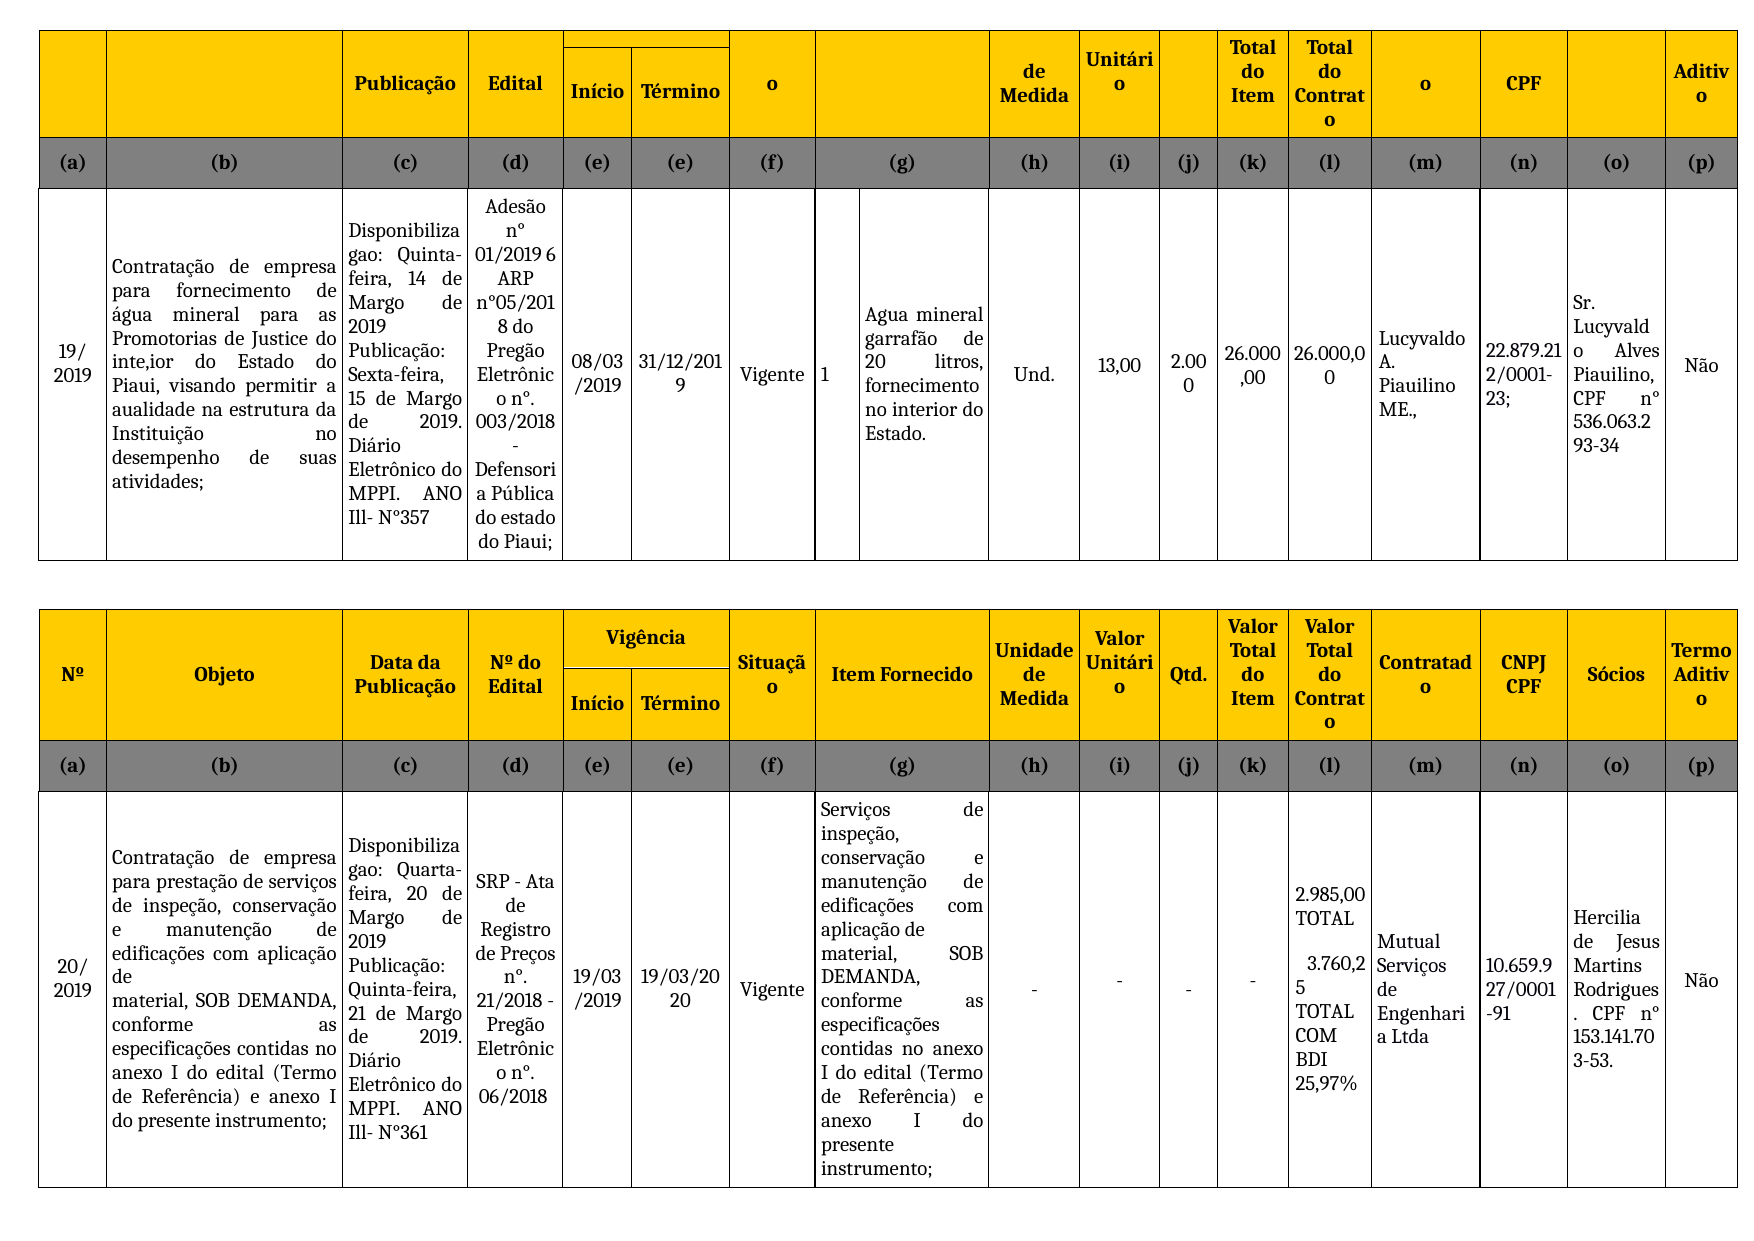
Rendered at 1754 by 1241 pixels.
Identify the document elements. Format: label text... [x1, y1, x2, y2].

table_cell (m) [1372, 741, 1480, 791]
table_cell (l) [1289, 138, 1371, 188]
table_cell Término [632, 669, 729, 740]
table_cell (k) [1218, 138, 1288, 188]
table_cell (p) [1666, 741, 1737, 791]
table_cell (e) [632, 741, 729, 791]
table_header [1568, 31, 1665, 137]
table_cell 22.879.212/0001-23; [1481, 189, 1567, 559]
table_header [107, 31, 342, 137]
table_cell Mutual Serviços de Engenharia Ltda [1372, 792, 1479, 1187]
table_header CNPJ CPF [1481, 610, 1567, 740]
table_cell (i) [1080, 138, 1159, 188]
table_header Unitário [1080, 31, 1159, 137]
table_cell 2.000 [1160, 189, 1217, 559]
table_cell Hercilia de Jesus Martins Rodrigues. CPF n° 153.141.703-53. [1568, 792, 1665, 1187]
table_cell (e) [564, 741, 631, 791]
table_cell - [989, 792, 1079, 1187]
table_cell Disponibilizagao: Quinta-feira, 14 de Margo de 2019 Publicação: Sexta-feira, 15 de Margo de 2019. Diário Eletrônico do MPPI. ANO Ill- N°357 [343, 189, 467, 559]
table_cell Serviços de inspeção, conservação e manutenção de edificações com aplicação de material, SOB DEMANDA, conforme as especificações contidas no anexo I do edital (Termo de Referência) e anexo I do presente instrumento; [816, 792, 988, 1187]
table_cell Sr. Lucyvaldo Alves Piauilino, CPF n° 536.063.293-34 [1568, 189, 1665, 559]
table_header Nº do Edital [469, 610, 563, 740]
table_cell (g) [816, 741, 989, 791]
table_cell (m) [1372, 138, 1480, 188]
table_cell 19/03/2019 [563, 792, 631, 1187]
table_cell (n) [1481, 138, 1567, 188]
table_header de Medida [990, 31, 1079, 137]
table_header Edital [469, 31, 563, 137]
table_cell (j) [1160, 741, 1217, 791]
table_cell (a) [40, 138, 106, 188]
table_cell Disponibilizagao: Quarta-feira, 20 de Margo de 2019 Publicação: Quinta-feira, 21 de Margo de 2019. Diário Eletrônico do MPPI. ANO Ill- N°361 [343, 792, 467, 1187]
table_header Termo Aditivo [1666, 610, 1737, 740]
table_cell (c) [343, 741, 468, 791]
table_cell (h) [990, 741, 1079, 791]
table_cell - [1160, 792, 1217, 1187]
table_cell Vigente [730, 792, 814, 1187]
table_header Contratado [1372, 610, 1480, 740]
table_header o [1372, 31, 1480, 137]
table_cell (e) [632, 138, 729, 188]
table_cell (c) [343, 138, 468, 188]
table_cell (a) [40, 741, 106, 791]
table_header Data da Publicação [343, 610, 468, 740]
table_cell - [1080, 792, 1159, 1187]
table_header [1160, 31, 1217, 137]
table_header CPF [1481, 31, 1567, 137]
table_cell (f) [730, 138, 815, 188]
table_cell 13,00 [1080, 189, 1159, 559]
table_header Total do Item [1218, 31, 1288, 137]
table_cell (l) [1289, 741, 1371, 791]
table_header Total do Contrato [1289, 31, 1371, 137]
table_cell (d) [469, 138, 563, 188]
table_header Publicação [343, 31, 468, 137]
table_header Aditivo [1666, 31, 1737, 137]
table_cell (i) [1080, 741, 1159, 791]
table_cell 26.000,00 [1218, 189, 1288, 559]
table_header Objeto [107, 610, 342, 740]
table_cell (d) [469, 741, 563, 791]
table_header Situação [730, 610, 815, 740]
table_cell Adesão n° 01/2019 6 ARP n°05/2018 do Pregão Eletrônico n°. 003/2018 - Defensoria Pública do estado do Piaui; [468, 189, 562, 559]
table_cell (b) [107, 138, 342, 188]
table_cell 20/ 2019 [39, 792, 106, 1187]
table_header [40, 31, 106, 137]
table_cell (n) [1481, 741, 1567, 791]
table_cell Início [564, 48, 631, 137]
table_cell 2.985,00 TOTAL 3.760,25 TOTAL COM BDI 25,97% [1289, 792, 1371, 1187]
table_cell (o) [1568, 138, 1665, 188]
table_cell 26.000,00 [1289, 189, 1371, 559]
table_header Valor Total do Contrato [1289, 610, 1371, 740]
table_cell Agua mineral garrafão de 20 litros, fornecimento no interior do Estado. [860, 189, 988, 559]
table_header Valor Unitário [1080, 610, 1159, 740]
table_cell (e) [564, 138, 631, 188]
table_cell - [1218, 792, 1288, 1187]
table_cell Vigente [730, 189, 814, 559]
table_cell 19/ 2019 [39, 189, 106, 559]
table_cell 19/03/2020 [632, 792, 729, 1187]
table_cell (p) [1666, 138, 1737, 188]
table_cell (j) [1160, 138, 1217, 188]
table_cell Lucyvaldo A. Piauilino ME., [1372, 189, 1479, 559]
table_header Valor Total do Item [1218, 610, 1288, 740]
table_cell (k) [1218, 741, 1288, 791]
table_cell Término [632, 48, 729, 137]
table_header Vigência [564, 610, 729, 667]
table_cell Não [1666, 189, 1737, 559]
table_header o [730, 31, 815, 137]
table_cell 08/03/2019 [563, 189, 631, 559]
table_cell Contratação de empresa para prestação de serviços de inspeção, conservação e manutenção de edificações com aplicação de material, SOB DEMANDA, conforme as especificações contidas no anexo I do edital (Termo de Referência) e anexo I do presente instrumento; [107, 792, 342, 1187]
table_cell SRP - Ata de Registro de Preços n°. 21/2018 - Pregão Eletrônico n°. 06/2018 [468, 792, 562, 1187]
table_header Sócios [1568, 610, 1665, 740]
table_header Unidade de Medida [990, 610, 1079, 740]
table_cell 1 [816, 189, 859, 559]
table_cell (b) [107, 741, 342, 791]
table_header [564, 31, 729, 47]
table_cell (h) [990, 138, 1079, 188]
table_cell (o) [1568, 741, 1665, 791]
table_cell (f) [730, 741, 815, 791]
table_header [816, 31, 989, 137]
table_header Nº [40, 610, 106, 740]
table_header Item Fornecido [816, 610, 989, 740]
table_cell 10.659.927/0001-91 [1481, 792, 1567, 1187]
table_cell Não [1666, 792, 1737, 1187]
table_cell Contratação de empresa para fornecimento de água mineral para as Promotorias de Justice do inte,ior do Estado do Piaui, visando permitir a aualidade na estrutura da Instituição no desempenho de suas atividades; [107, 189, 342, 559]
table_cell Início [564, 669, 631, 740]
table_header Qtd. [1160, 610, 1217, 740]
table_cell 31/12/2019 [632, 189, 729, 559]
table_cell (g) [816, 138, 989, 188]
table_cell Und. [989, 189, 1079, 559]
